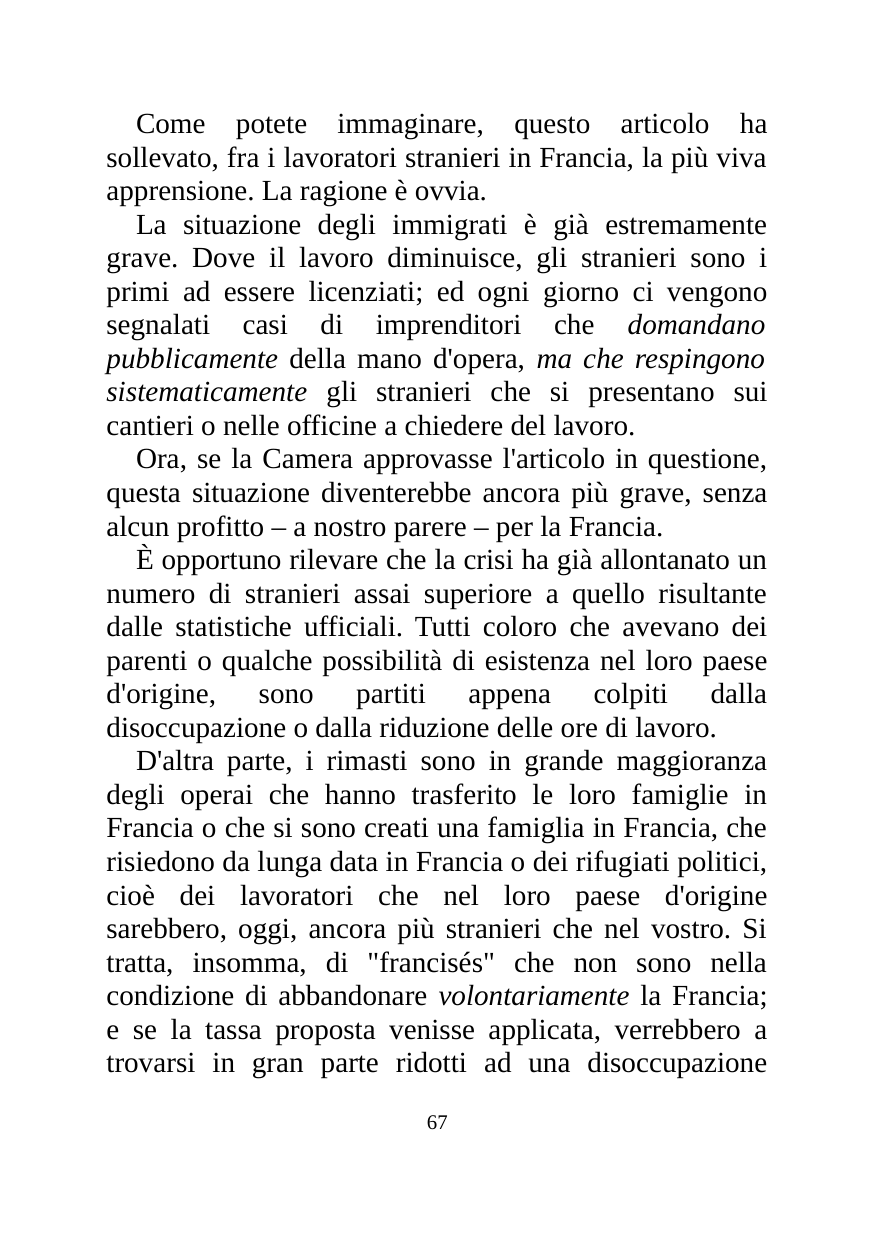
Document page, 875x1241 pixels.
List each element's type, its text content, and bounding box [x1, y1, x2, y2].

text La situazione degli immigrati è già estremamente grave. Dove il lavoro diminuisce, gli stranieri sono i primi ad essere licenziati; ed ogni giorno ci vengono segnalati casi di imprenditori che domandano pubblicamente della mano d'opera, ma che respingono sistematicamente gli stranieri che si presentano sui cantieri o nelle officine a chiedere del lavoro. [106, 207, 768, 442]
text D'altra parte, i rimasti sono in grande maggioranza degli operai che hanno trasferito le loro famiglie in Francia o che si sono creati una famiglia in Francia, che risiedono da lunga data in Francia o dei rifugiati politici, cioè dei lavoratori che nel loro paese d'origine sarebbero, oggi, ancora più stranieri che nel vostro. Si tratta, insomma, di "francisés" che non sono nella condizione di abbandonare volontariamente la Francia; e se la tassa proposta venisse applicata, verrebbero a trovarsi in gran parte ridotti ad una disoccupazione [106, 743, 768, 1079]
text Ora, se la Camera approvasse l'articolo in questione, questa situazione diventerebbe ancora più grave, senza alcun profitto – a nostro parere – per la Francia. [106, 442, 768, 542]
text Come potete immaginare, questo articolo ha sollevato, fra i lavoratori stranieri in Francia, la più viva apprensione. La ragione è ovvia. [106, 106, 768, 207]
text È opportuno rilevare che la crisi ha già allontanato un numero di stranieri assai superiore a quello risultante dalle statistiche ufficiali. Tutti coloro che avevano dei parenti o qualche possibilità di esistenza nel loro paese d'origine, sono partiti appena colpiti dalla disoccupazione o dalla riduzione delle ore di lavoro. [106, 542, 768, 743]
